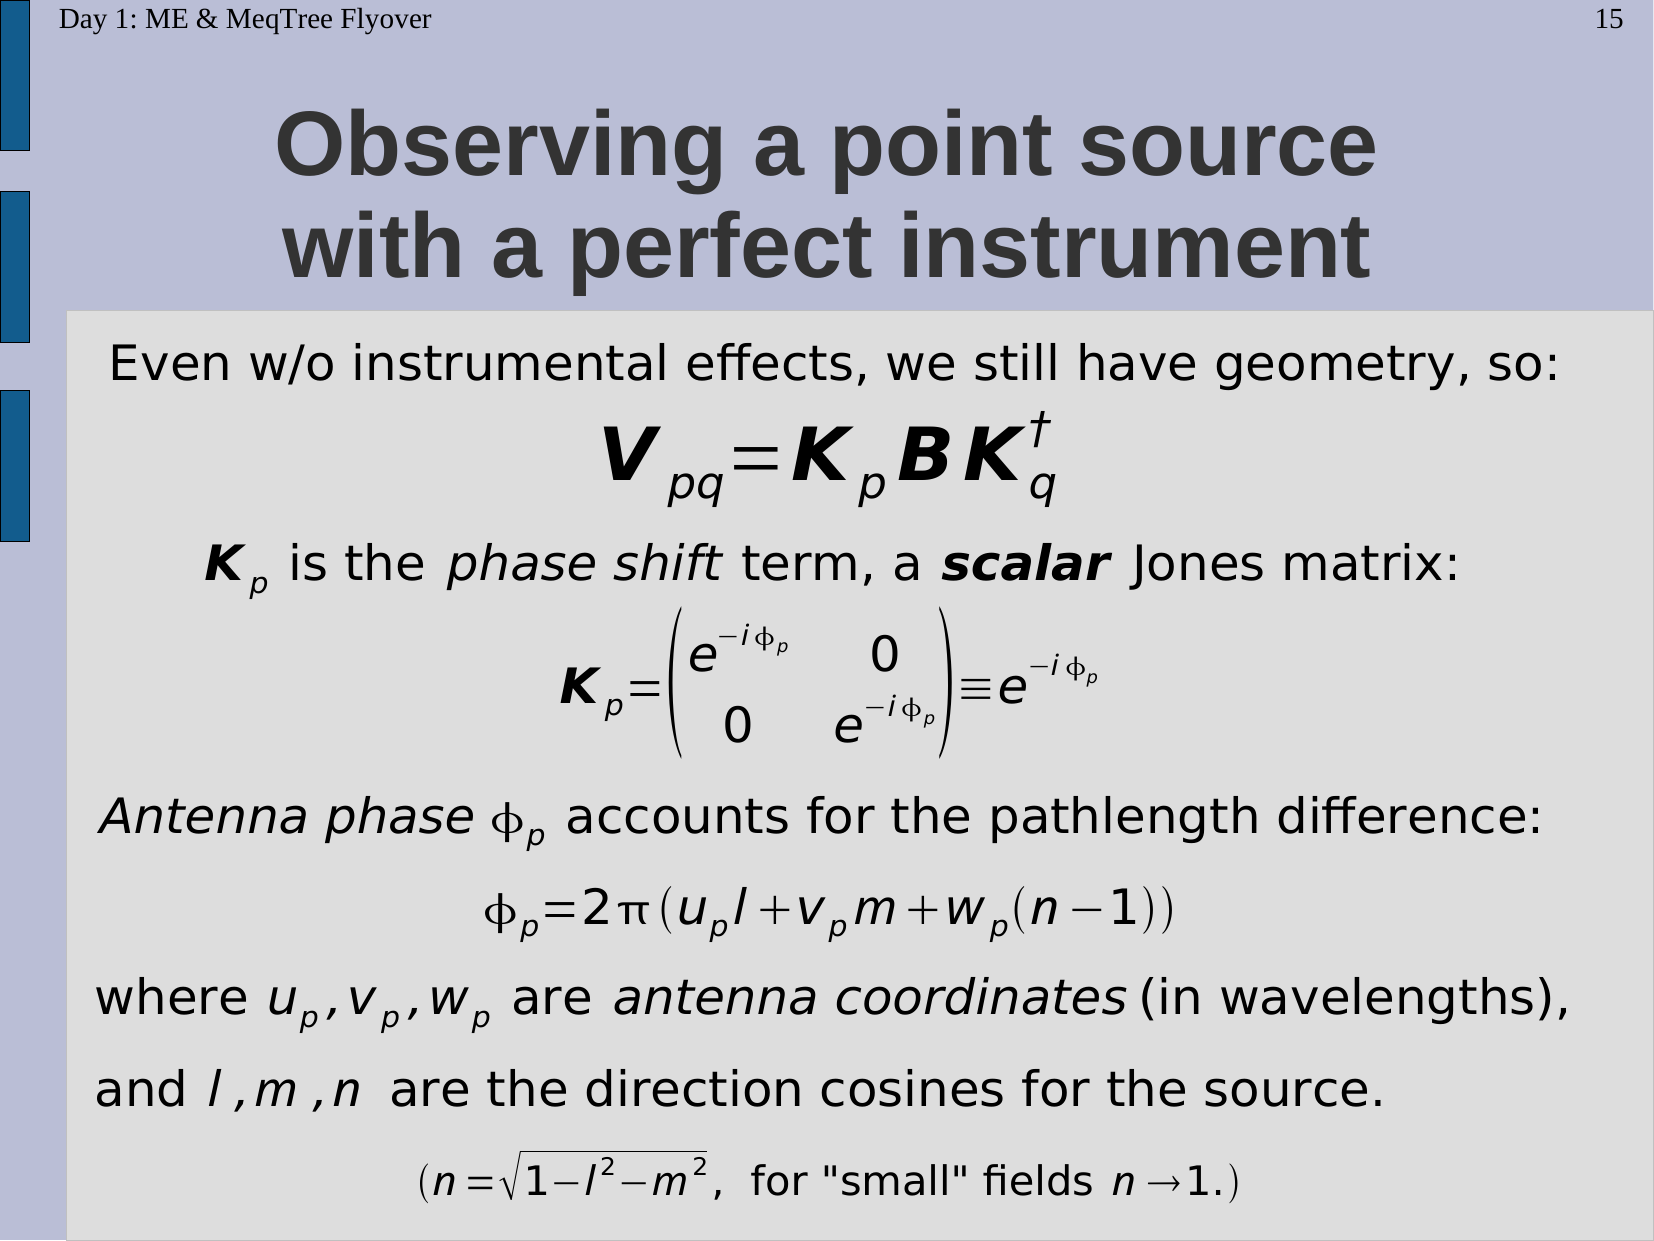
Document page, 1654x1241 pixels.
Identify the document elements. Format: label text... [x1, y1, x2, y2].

chart [88, 313, 1569, 1213]
title Observing a point source with a perfect instrument [121, 87, 1534, 302]
